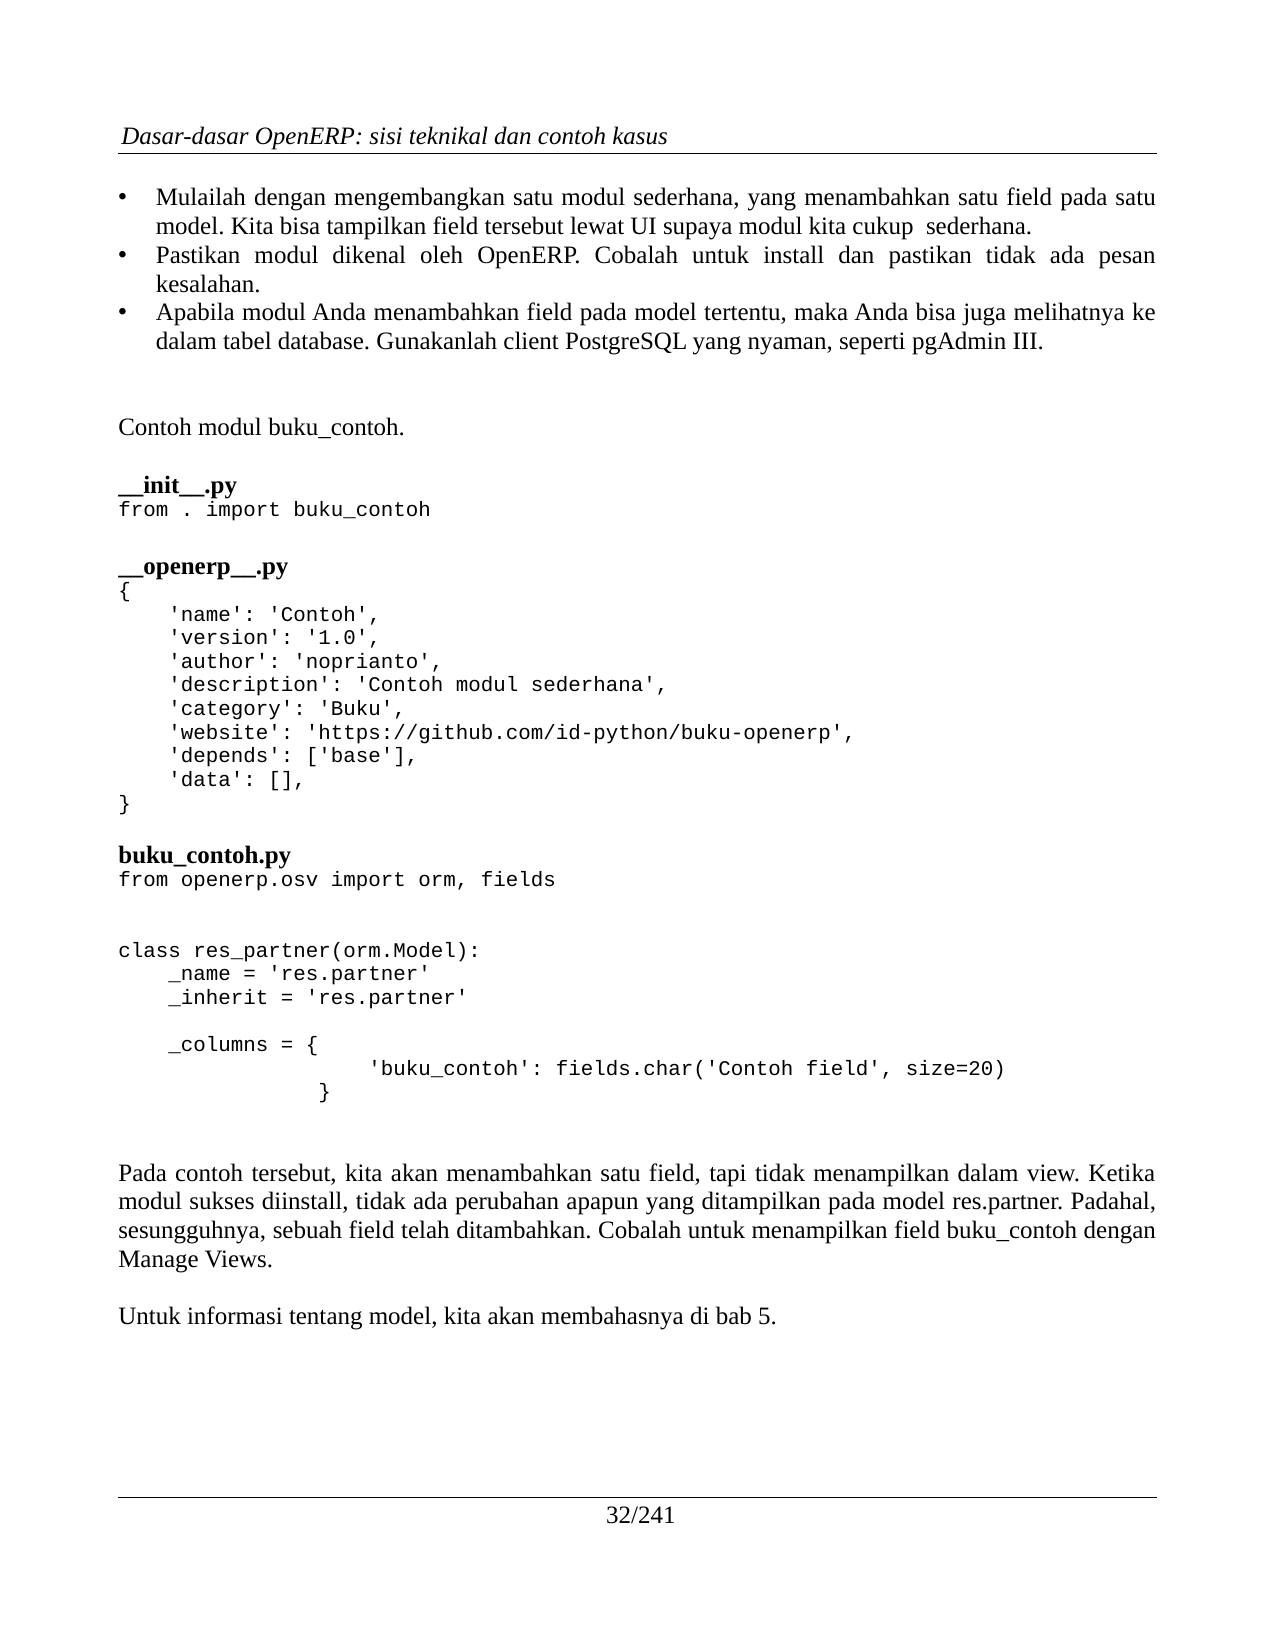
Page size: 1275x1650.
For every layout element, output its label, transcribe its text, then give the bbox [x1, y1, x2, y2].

text __init__.py [118, 470, 1157, 499]
list Pastikan modul dikenal oleh OpenERP. Cobalah untuk install dan pastikan tidak ada pesan kesalahan. [118, 240, 1157, 297]
text __openerp__.py [118, 551, 1157, 580]
text 'buku_contoh': fields.char('Contoh field', size=20) [118, 1058, 1157, 1082]
text 'website': 'https://github.com/id-python/buku-openerp', [118, 722, 1157, 745]
text 'depends': ['base'], [118, 745, 1157, 769]
list Mulailah dengan mengembangkan satu modul sederhana, yang menambahkan satu field pada satu model. Kita bisa tampilkan field tersebut lewat UI supaya modul kita cukup sederhana. [118, 182, 1157, 240]
text } [118, 1082, 1157, 1105]
text 'data': [], [118, 769, 1157, 793]
text 'version': '1.0', [118, 627, 1157, 651]
text buku_contoh.py [118, 840, 1157, 869]
text 'author': 'noprianto', [118, 651, 1157, 674]
text Contoh modul buku_contoh. [118, 412, 1157, 441]
text _name = 'res.partner' [118, 963, 1157, 987]
text _inherit = 'res.partner' [118, 987, 1157, 1011]
text from openerp.osv import orm, fields [118, 869, 1157, 892]
text class res_partner(orm.Model): [118, 940, 1157, 963]
text 'category': 'Buku', [118, 698, 1157, 722]
text Pada contoh tersebut, kita akan menambahkan satu field, tapi tidak menampilkan dalam view. Ketika modul sukses diinstall, tidak ada perubahan apapun yang ditampilkan pada model res.partner. Padahal, sesungguhnya, sebuah field telah ditambahkan. Cobalah untuk menampilkan field buku_contoh dengan Manage Views. [118, 1158, 1157, 1273]
text { [118, 580, 1157, 603]
text 'name': 'Contoh', [118, 603, 1157, 627]
text Untuk informasi tentang model, kita akan membahasnya di bab 5. [118, 1301, 1157, 1330]
text from . import buku_contoh [118, 499, 1157, 522]
list Apabila modul Anda menambahkan field pada model tertentu, maka Anda bisa juga melihatnya ke dalam tabel database. Gunakanlah client PostgreSQL yang nyaman, seperti pgAdmin III. [118, 297, 1157, 355]
text _columns = { [118, 1034, 1157, 1058]
text } [118, 793, 1157, 816]
text 'description': 'Contoh modul sederhana', [118, 674, 1157, 698]
